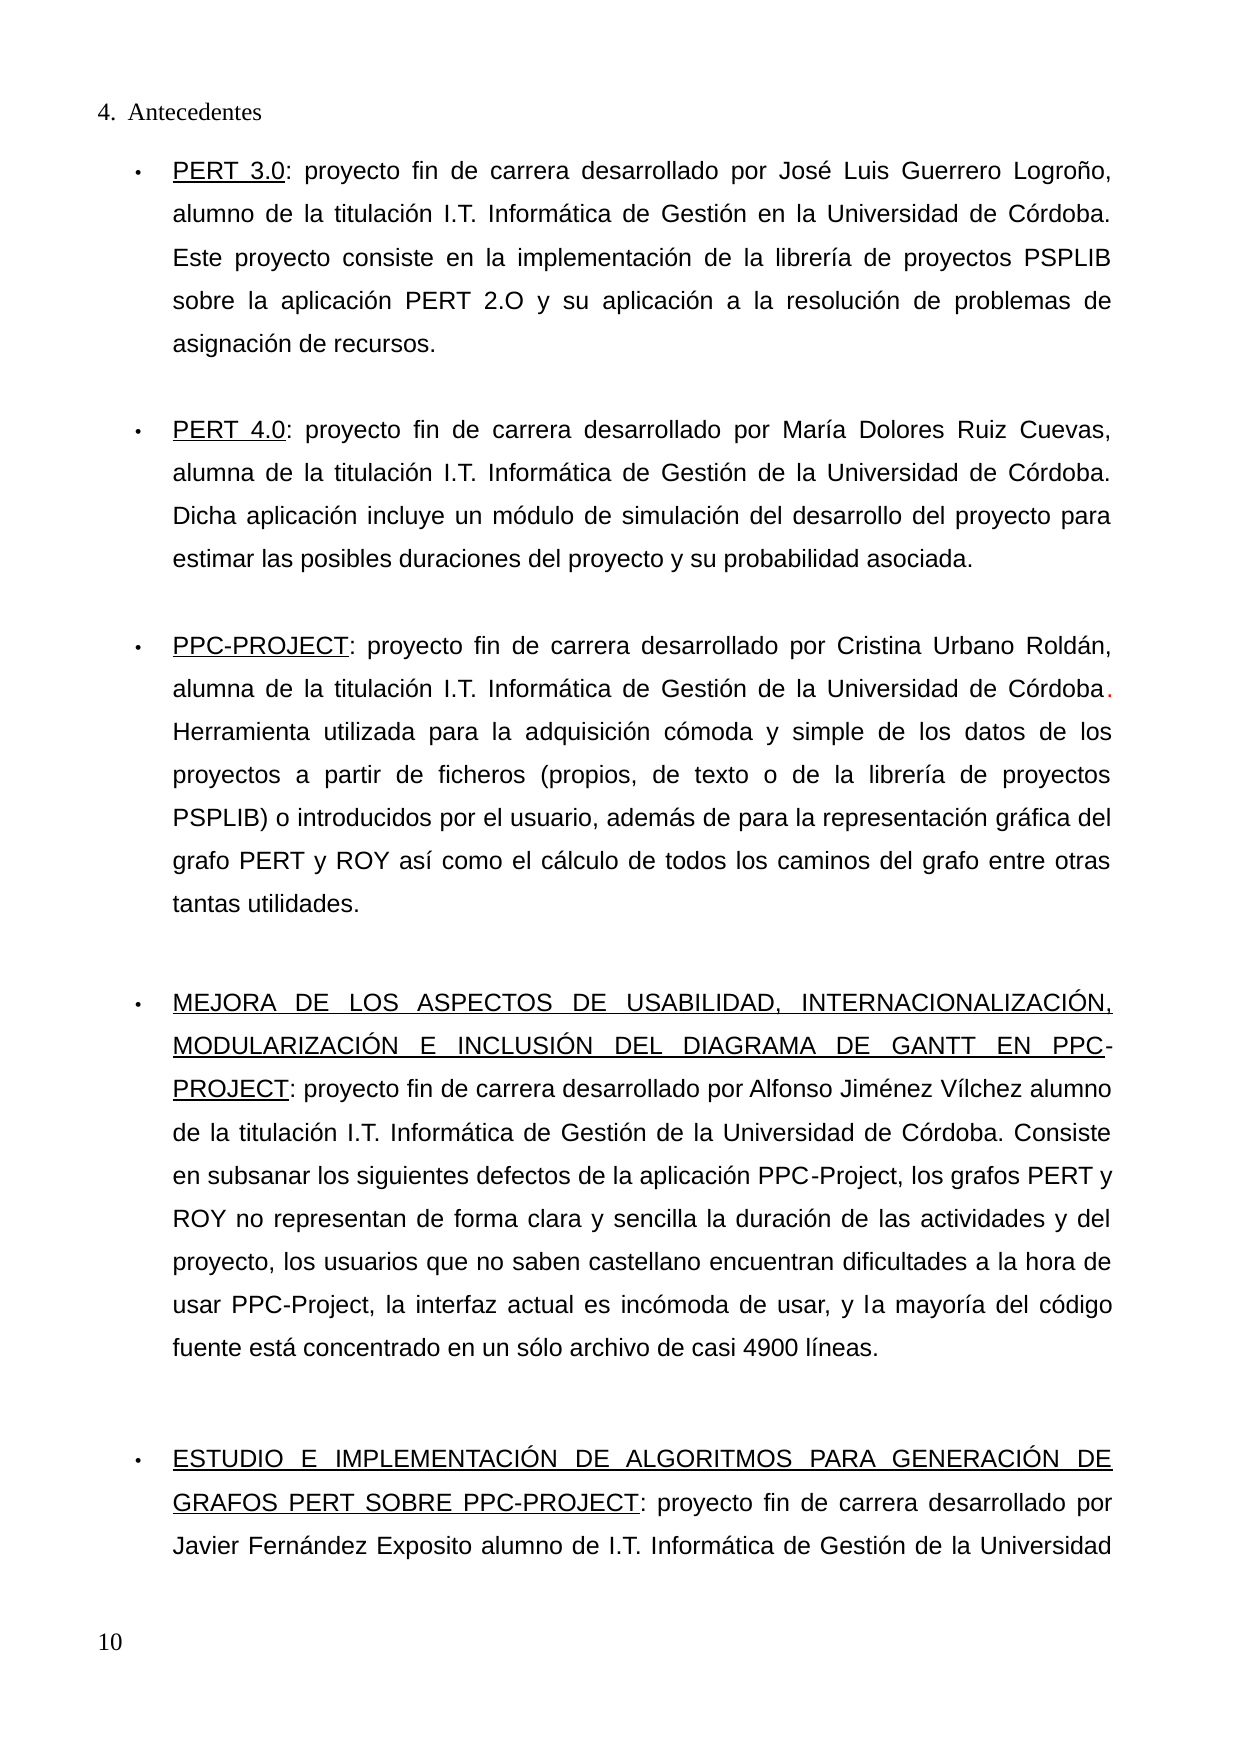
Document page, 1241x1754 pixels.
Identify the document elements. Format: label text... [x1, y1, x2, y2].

list PERT 3.0: proyecto fin de carrera desarrollado por José Luis Guerrero Logroño, alumno de la titulación I.T. Informática de Gestión en la Universidad de Córdoba. Este proyecto consiste en la implementación de la librería de proyectos PSPLIB sobre la aplicación PERT 2.O y su aplicación a la resolución de problemas de asignación de recursos. [135, 156, 1113, 357]
list PPC-PROJECT: proyecto fin de carrera desarrollado por Cristina Urbano Roldán, alumna de la titulación I.T. Informática de Gestión de la Universidad de Córdoba. Herramienta utilizada para la adquisición cómoda y simple de los datos de los proyectos a partir de ficheros (propios, de texto o de la librería de proyectos PSPLIB) o introducidos por el usuario, además de para la representación gráfica del grafo PERT y ROY así como el cálculo de todos los caminos del grafo entre otras tantas utilidades. [135, 631, 1113, 918]
list ESTUDIO E IMPLEMENTACIÓN DE ALGORITMOS PARA GENERACIÓN DE GRAFOS PERT SOBRE PPC-PROJECT: proyecto fin de carrera desarrollado por Javier Fernández Exposito alumno de I.T. Informática de Gestión de la Universidad [135, 1444, 1113, 1559]
list PERT 4.0: proyecto fin de carrera desarrollado por María Dolores Ruiz Cuevas, alumna de la titulación I.T. Informática de Gestión de la Universidad de Córdoba. Dicha aplicación incluye un módulo de simulación del desarrollo del proyecto para estimar las posibles duraciones del proyecto y su probabilidad asociada. [135, 415, 1113, 573]
list MEJORA DE LOS ASPECTOS DE USABILIDAD, INTERNACIONALIZACIÓN, MODULARIZACIÓN E INCLUSIÓN DEL DIAGRAMA DE GANTT EN PPC-PROJECT: proyecto fin de carrera desarrollado por Alfonso Jiménez Vílchez alumno de la titulación I.T. Informática de Gestión de la Universidad de Córdoba. Consiste en subsanar los siguientes defectos de la aplicación PPC-Project, los grafos PERT y ROY no representan de forma clara y sencilla la duración de las actividades y del proyecto, los usuarios que no saben castellano encuentran dificultades a la hora de usar PPC-Project, la interfaz actual es incómoda de usar, y la mayoría del código fuente está concentrado en un sólo archivo de casi 4900 líneas. [135, 988, 1113, 1362]
